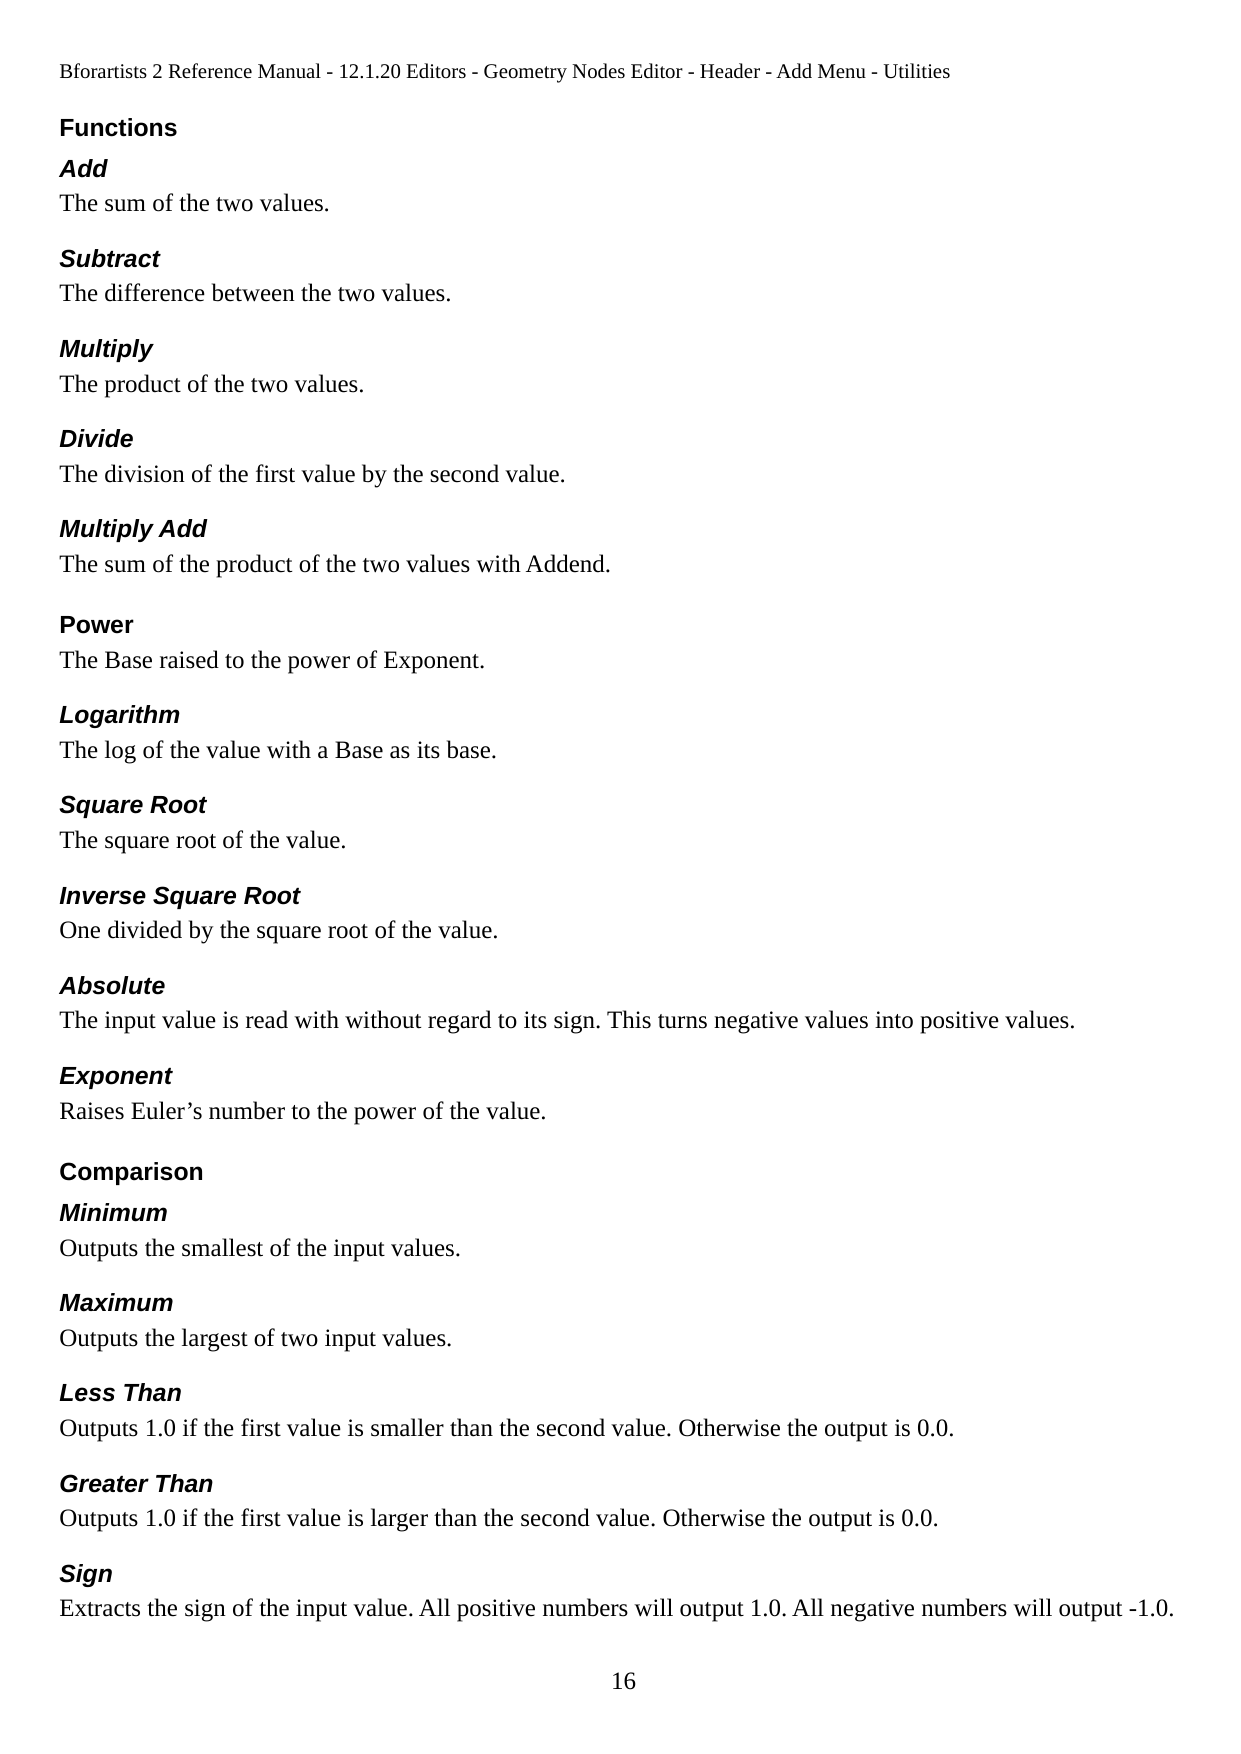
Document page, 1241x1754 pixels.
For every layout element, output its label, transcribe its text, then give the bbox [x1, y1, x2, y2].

subtitle Power [59, 610, 1181, 639]
subtitle Add [59, 154, 1181, 182]
text The difference between the two values. [59, 278, 1181, 307]
text The Base raised to the power of Exponent. [59, 645, 1181, 674]
subtitle Greater Than [59, 1469, 1181, 1497]
subtitle Square Root [59, 791, 1181, 819]
text The division of the first value by the second value. [59, 459, 1181, 487]
text Extracts the sign of the input value. All positive numbers will output 1.0. All negative numbers will output -1.0. [59, 1593, 1181, 1622]
text Outputs the largest of two input values. [59, 1323, 1181, 1352]
text The input value is read with without regard to its sign. This turns negative values into positive values. [59, 1006, 1181, 1034]
subtitle Multiply [59, 334, 1181, 362]
subtitle Comparison [59, 1157, 1181, 1186]
text Raises Euler’s number to the power of the value. [59, 1096, 1181, 1124]
text The sum of the two values. [59, 188, 1181, 217]
text The log of the value with a Base as its base. [59, 735, 1181, 764]
subtitle Multiply Add [59, 514, 1181, 543]
text One divided by the square root of the value. [59, 916, 1181, 944]
subtitle Logarithm [59, 701, 1181, 729]
text The square root of the value. [59, 825, 1181, 854]
text Outputs 1.0 if the first value is larger than the second value. Otherwise the output is 0.0. [59, 1503, 1181, 1532]
subtitle Exponent [59, 1061, 1181, 1089]
subtitle Less Than [59, 1378, 1181, 1407]
subtitle Minimum [59, 1198, 1181, 1227]
subtitle Functions [59, 113, 1181, 141]
subtitle Absolute [59, 971, 1181, 999]
text Outputs the smallest of the input values. [59, 1233, 1181, 1262]
text The sum of the product of the two values with Addend. [59, 549, 1181, 578]
subtitle Sign [59, 1559, 1181, 1587]
subtitle Inverse Square Root [59, 881, 1181, 909]
text Outputs 1.0 if the first value is smaller than the second value. Otherwise the output is 0.0. [59, 1413, 1181, 1442]
subtitle Divide [59, 424, 1181, 452]
text The product of the two values. [59, 369, 1181, 397]
subtitle Maximum [59, 1288, 1181, 1317]
subtitle Subtract [59, 244, 1181, 272]
